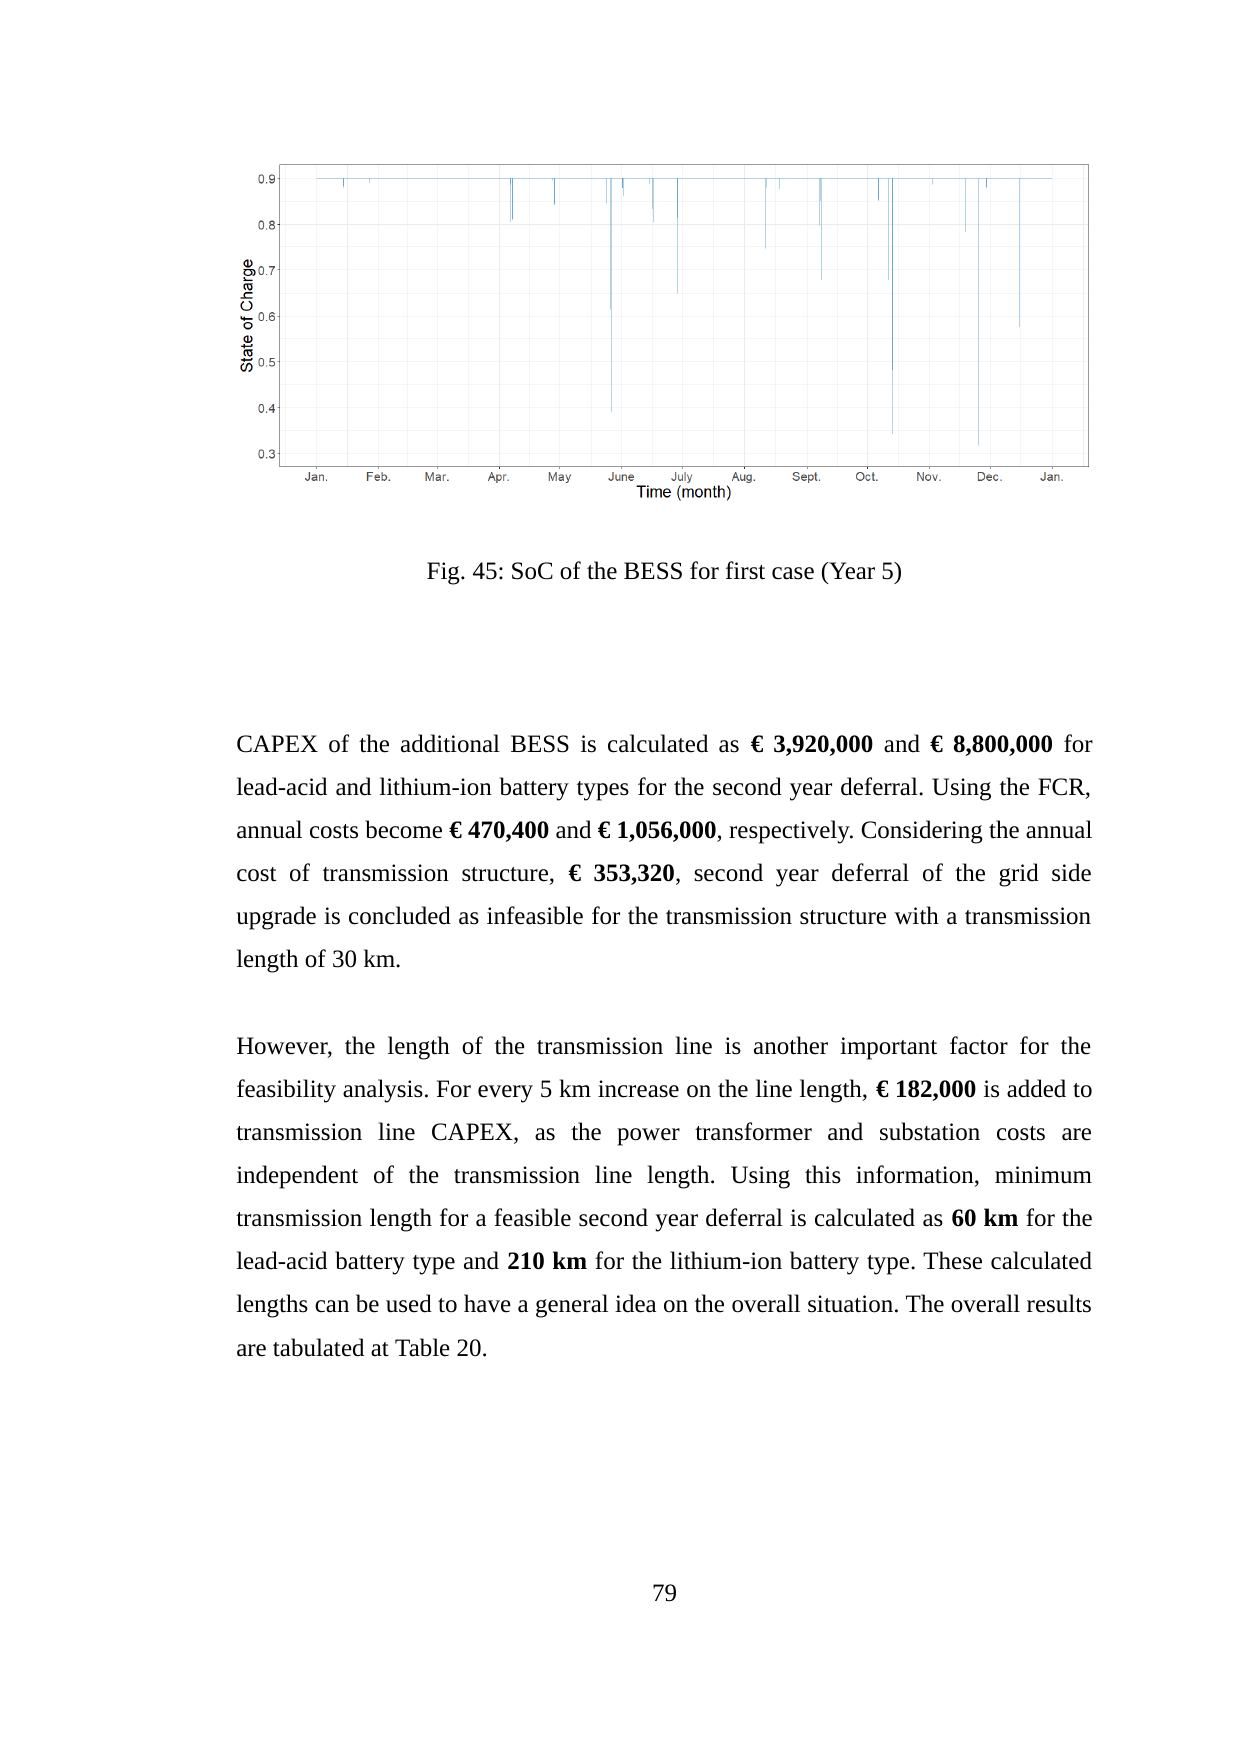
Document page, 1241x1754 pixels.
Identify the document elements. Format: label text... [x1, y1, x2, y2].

picture [236, 160, 1093, 503]
text CAPEX of the additional BESS is calculated as € 3,920,000 and € 8,800,000 for lead-acid and lithium-ion battery types for the second year deferral. Using the FCR, annual costs become € 470,400 and € 1,056,000, respectively. Considering the annual cost of transmission structure, € 353,320, second year deferral of the grid side upgrade is concluded as infeasible for the transmission structure with a transmission length of 30 km. [236, 729, 1093, 973]
text Fig. 45: SoC of the BESS for first case (Year 5) [236, 556, 1093, 585]
text However, the length of the transmission line is another important factor for the feasibility analysis. For every 5 km increase on the line length, € 182,000 is added to transmission line CAPEX, as the power transformer and substation costs are independent of the transmission line length. Using this information, minimum transmission length for a feasible second year deferral is calculated as 60 km for the lead-acid battery type and 210 km for the lithium-ion battery type. These calculated lengths can be used to have a general idea on the overall situation. The overall results are tabulated at Table 20. [236, 1031, 1093, 1361]
